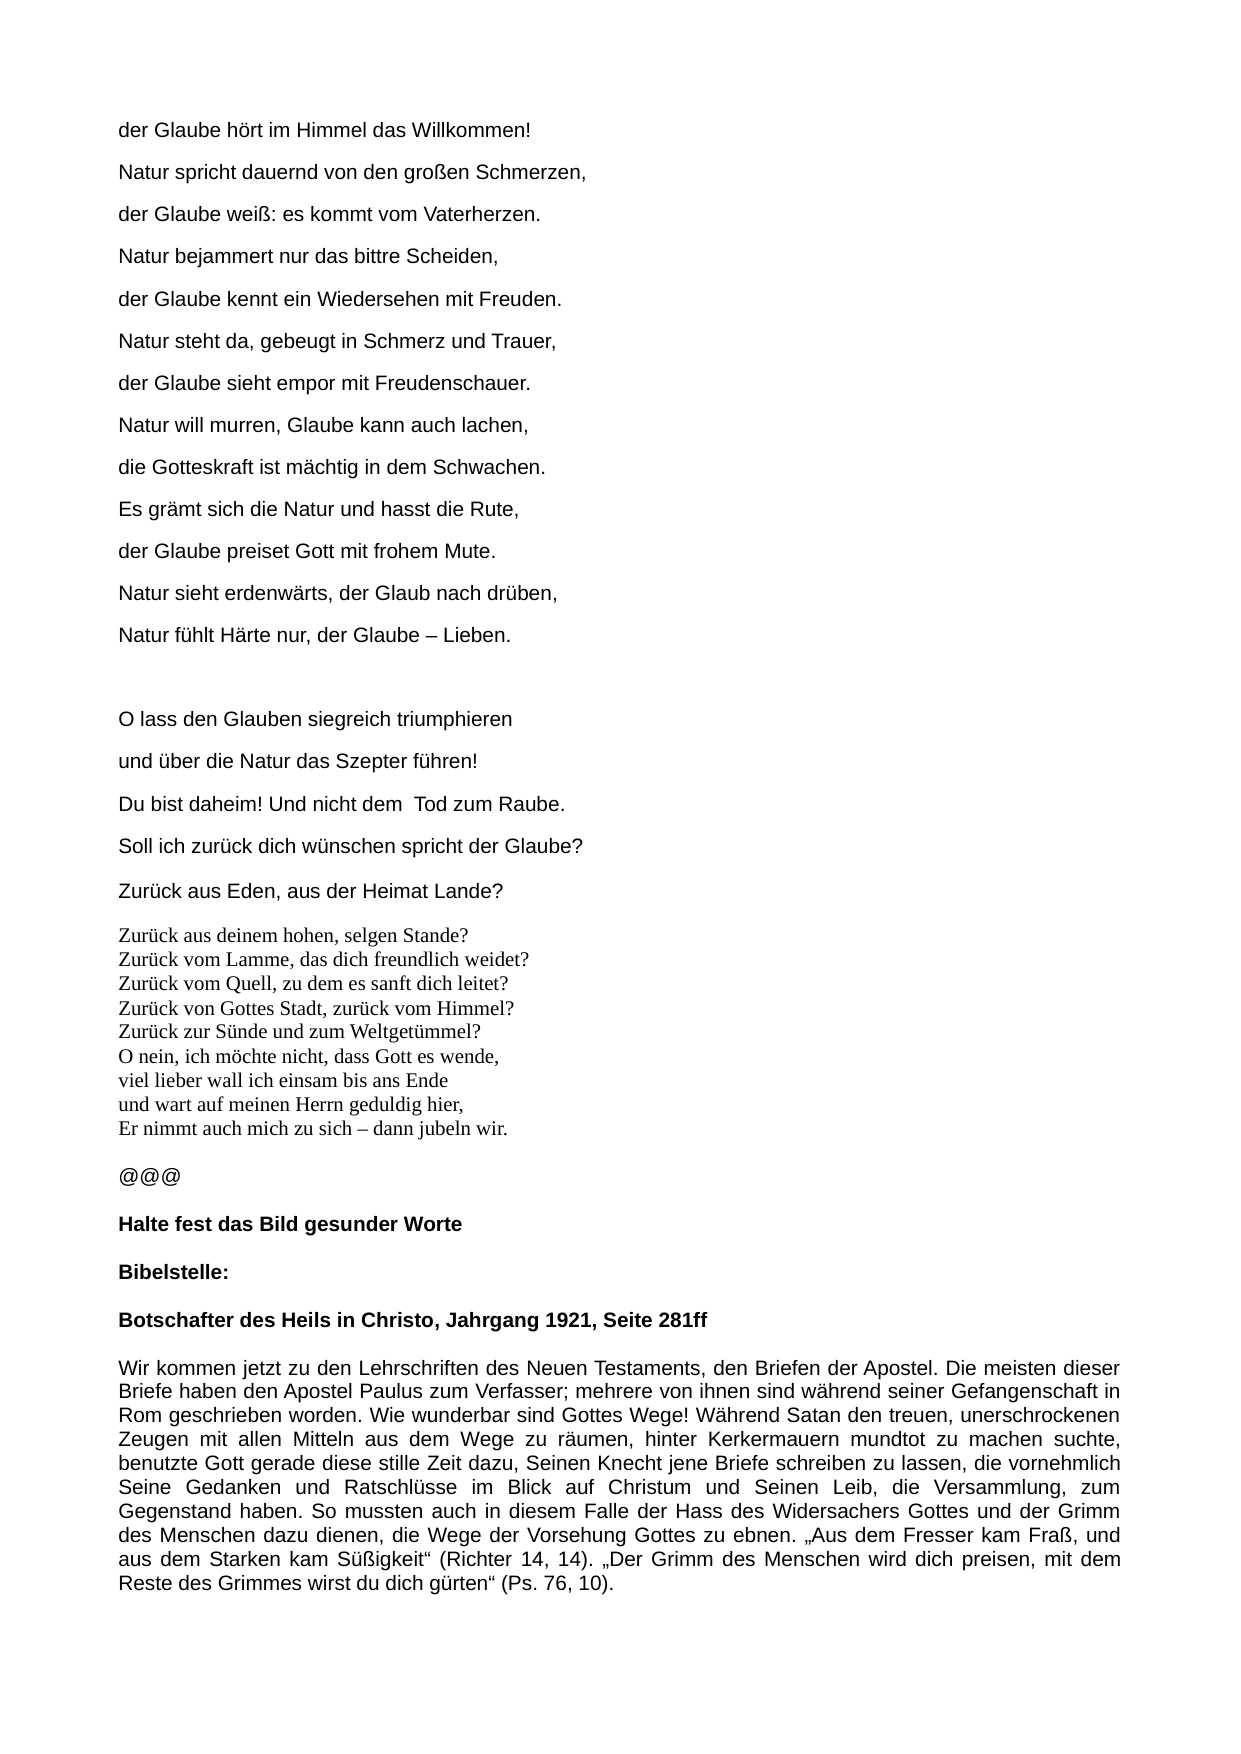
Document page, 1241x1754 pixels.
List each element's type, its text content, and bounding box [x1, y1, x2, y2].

text Natur fühlt Härte nur, der Glaube – Lieben. [118, 623, 1122, 647]
text @@@ [118, 1164, 1122, 1188]
text der Glaube preiset Gott mit frohem Mute. [118, 539, 1122, 563]
text der Glaube kennt ein Wiedersehen mit Freuden. [118, 286, 1122, 310]
text Bibelstelle: [118, 1259, 1122, 1283]
text Es grämt sich die Natur und hasst die Rute, [118, 497, 1122, 521]
text O lass den Glauben siegreich triumphieren [118, 707, 1122, 731]
text Zurück vom Quell, zu dem es sanft dich leitet? [118, 971, 1122, 995]
text Zurück aus Eden, aus der Heimat Lande? [118, 876, 1122, 904]
text Zurück von Gottes Stadt, zurück vom Himmel? [118, 995, 1122, 1019]
text Soll ich zurück dich wünschen spricht der Glaube? [118, 833, 1122, 857]
text Zurück zur Sünde und zum Weltgetümmel? [118, 1019, 1122, 1043]
text Du bist daheim! Und nicht dem Tod zum Raube. [118, 791, 1122, 815]
text Er nimmt auch mich zu sich – dann jubeln wir. [118, 1116, 1122, 1140]
text Halte fest das Bild gesunder Worte [118, 1212, 1122, 1236]
text O nein, ich möchte nicht, dass Gott es wende, [118, 1043, 1122, 1068]
text viel lieber wall ich einsam bis ans Ende [118, 1068, 1122, 1092]
text Botschafter des Heils in Christo, Jahrgang 1921, Seite 281ff [118, 1307, 1122, 1331]
text die Gotteskraft ist mächtig in dem Schwachen. [118, 455, 1122, 479]
text der Glaube sieht empor mit Freudenschauer. [118, 371, 1122, 394]
text und über die Natur das Szepter führen! [118, 749, 1122, 773]
text Zurück vom Lamme, das dich freundlich weidet? [118, 947, 1122, 971]
text Natur will murren, Glaube kann auch lachen, [118, 413, 1122, 437]
text der Glaube hört im Himmel das Willkommen! [118, 118, 1122, 142]
text Natur sieht erdenwärts, der Glaub nach drüben, [118, 581, 1122, 605]
text Wir kommen jetzt zu den Lehrschriften des Neuen Testaments, den Briefen der Apostel. Die meisten dieser Briefe haben den Apostel Paulus zum Verfasser; mehrere von ihnen sind während seiner Gefangenschaft in Rom geschrieben worden. Wie wunderbar sind Gottes Wege! Während Satan den treuen, unerschrockenen Zeugen mit allen Mitteln aus dem Wege zu räumen, hinter Kerkermauern mundtot zu machen suchte, benutzte Gott gerade diese stille Zeit dazu, Seinen Knecht jene Briefe schreiben zu lassen, die vornehmlich Seine Gedanken und Ratschlüsse im Blick auf Christum und Seinen Leib, die Versammlung, zum Gegenstand haben. So mussten auch in diesem Falle der Hass des Widersachers Gottes und der Grimm des Menschen dazu dienen, die Wege der Vorsehung Gottes zu ebnen. „Aus dem Fresser kam Fraß, und aus dem Starken kam Süßigkeit“ (Richter 14, 14). „Der Grimm des Menschen wird dich preisen, mit dem Reste des Grimmes wirst du dich gürten“ (Ps. 76, 10). [118, 1355, 1122, 1595]
text und wart auf meinen Herrn geduldig hier, [118, 1092, 1122, 1116]
text der Glaube weiß: es kommt vom Vaterherzen. [118, 202, 1122, 226]
text Natur bejammert nur das bittre Scheiden, [118, 244, 1122, 268]
text Zurück aus deinem hohen, selgen Stande? [118, 923, 1122, 947]
text Natur steht da, gebeugt in Schmerz und Trauer, [118, 328, 1122, 352]
text Natur spricht dauernd von den großen Schmerzen, [118, 160, 1122, 184]
